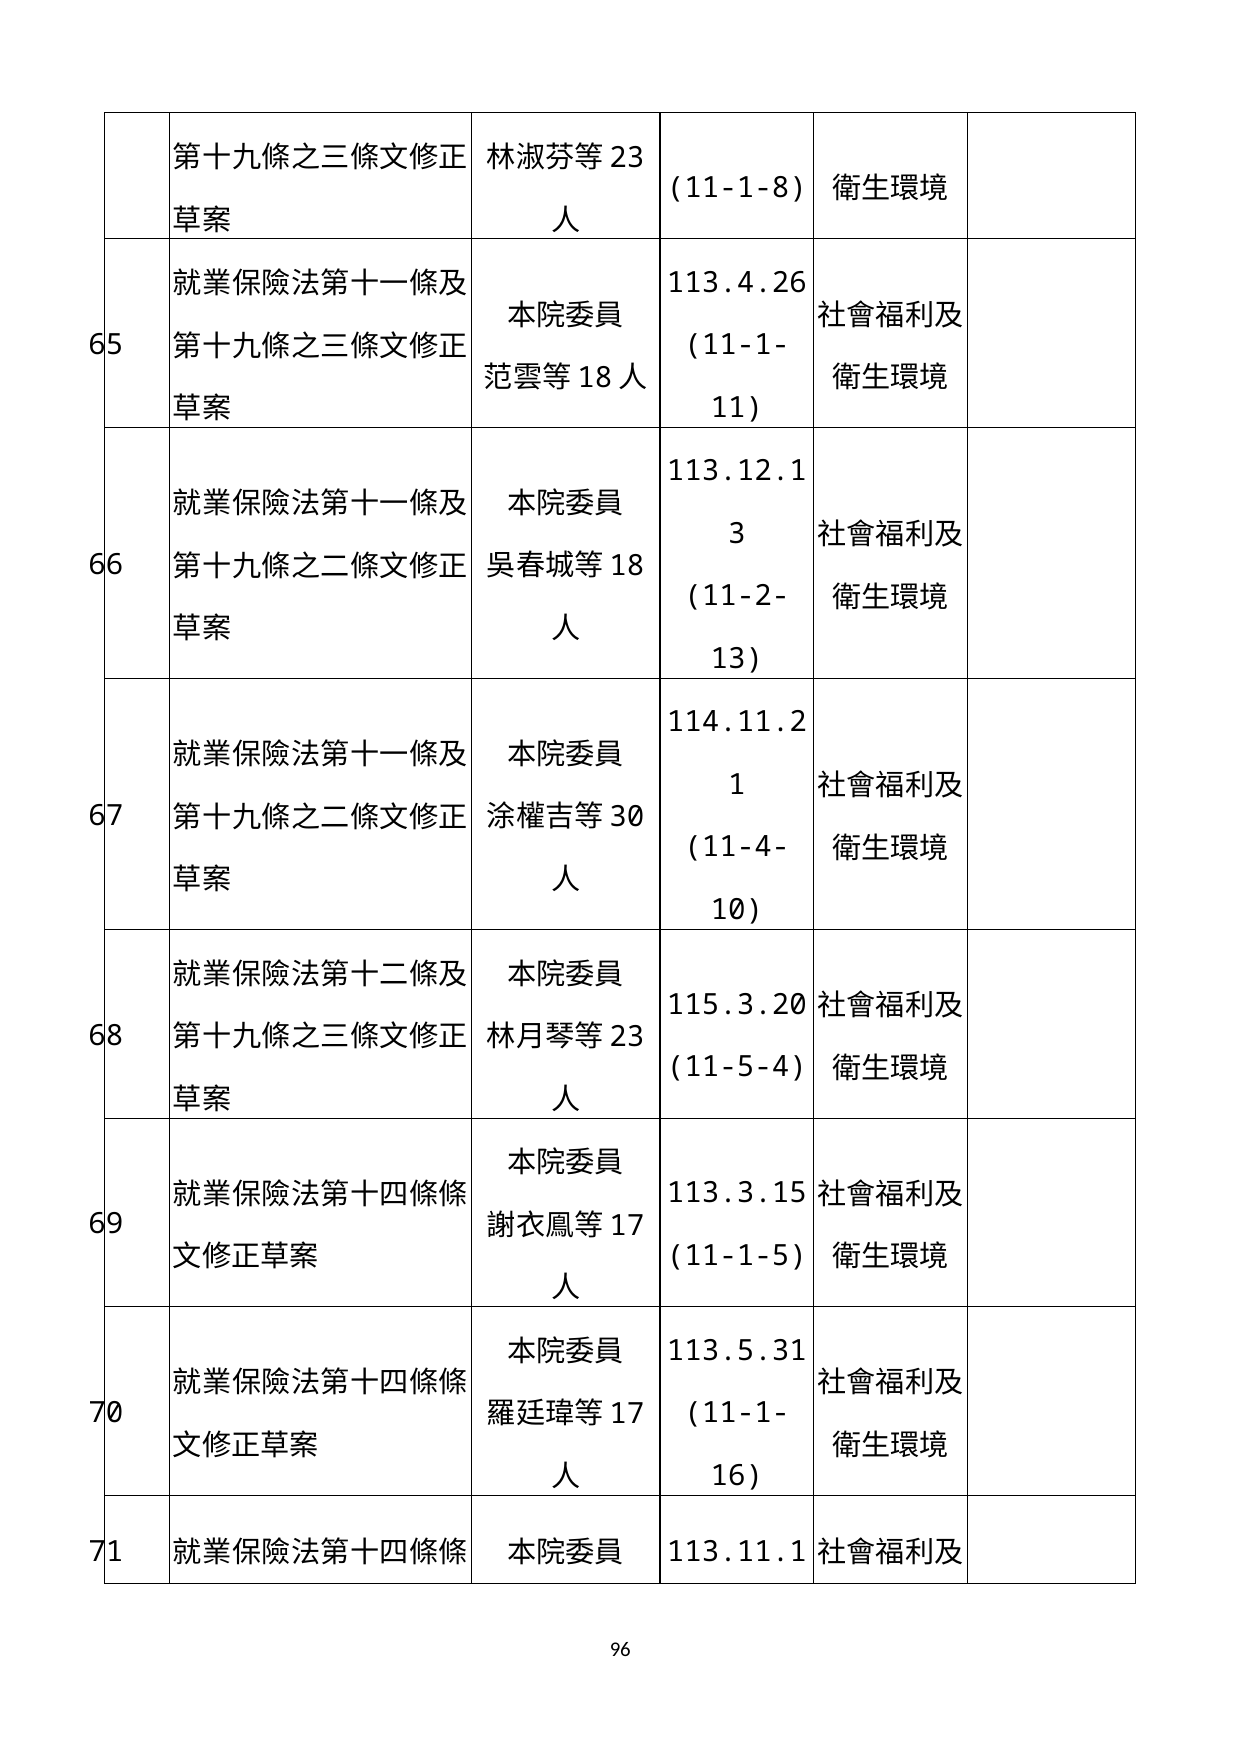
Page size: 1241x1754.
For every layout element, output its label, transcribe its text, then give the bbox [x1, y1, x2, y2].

table_cell 第十九條之三條文修正草案 [170, 113, 471, 238]
table_cell 社會福利及衛生環境 [814, 239, 967, 427]
table_cell 社會福利及衛生環境 [814, 930, 967, 1117]
table_cell 社會福利及衛生環境 [814, 428, 967, 678]
table_cell 就業保險法第十四條條文修正草案 [170, 1119, 471, 1306]
table_cell [105, 1307, 169, 1494]
table_cell [105, 113, 169, 238]
table_cell 社會福利及衛生環境 [814, 1119, 967, 1306]
table_cell [105, 679, 169, 929]
table_cell 林淑芬等23人 [472, 113, 659, 238]
table_cell 113.3.15 (11-1-5) [661, 1119, 813, 1306]
table_cell 就業保險法第十四條條 [170, 1496, 471, 1583]
table_cell 社會福利及衛生環境 [814, 679, 967, 929]
table_cell 就業保險法第十一條及第十九條之三條文修正草案 [170, 239, 471, 427]
table_cell 113.5.31 (11-1-16) [661, 1307, 813, 1494]
table_cell [105, 428, 169, 678]
table_cell 本院委員 [472, 1496, 659, 1583]
table_cell 本院委員 吳春城等18人 [472, 428, 659, 678]
table_cell 本院委員 涂權吉等30人 [472, 679, 659, 929]
table_cell 社會福利及 [814, 1496, 967, 1583]
table_cell 本院委員 羅廷瑋等17人 [472, 1307, 659, 1494]
table_cell (11-1-8) [661, 113, 813, 238]
table_cell 113.11.1 [661, 1496, 813, 1583]
table_cell 本院委員 謝衣鳯等17人 [472, 1119, 659, 1306]
table_cell [968, 679, 1135, 929]
table_cell 113.12.13 (11-2-13) [661, 428, 813, 678]
table_cell [968, 1307, 1135, 1494]
table_cell [968, 1119, 1135, 1306]
table_cell 本院委員 林月琴等23人 [472, 930, 659, 1117]
table_cell [968, 113, 1135, 238]
table_cell [105, 1496, 169, 1583]
table_cell 114.11.21 (11-4-10) [661, 679, 813, 929]
table_cell [968, 1496, 1135, 1583]
table_cell 115.3.20 (11-5-4) [661, 930, 813, 1117]
table_cell 本院委員 范雲等18人 [472, 239, 659, 427]
table_cell 衛生環境 [814, 113, 967, 238]
table_cell [105, 1119, 169, 1306]
table_cell [105, 239, 169, 427]
table_cell 就業保險法第十一條及第十九條之二條文修正草案 [170, 428, 471, 678]
table_cell 113.4.26 (11-1-11) [661, 239, 813, 427]
table_cell 就業保險法第十四條條文修正草案 [170, 1307, 471, 1494]
table_cell [105, 930, 169, 1117]
table_cell [968, 428, 1135, 678]
table_cell 就業保險法第十二條及第十九條之三條文修正草案 [170, 930, 471, 1117]
table_cell 社會福利及衛生環境 [814, 1307, 967, 1494]
table_cell [968, 930, 1135, 1117]
table_cell 就業保險法第十一條及第十九條之二條文修正草案 [170, 679, 471, 929]
table_cell [968, 239, 1135, 427]
